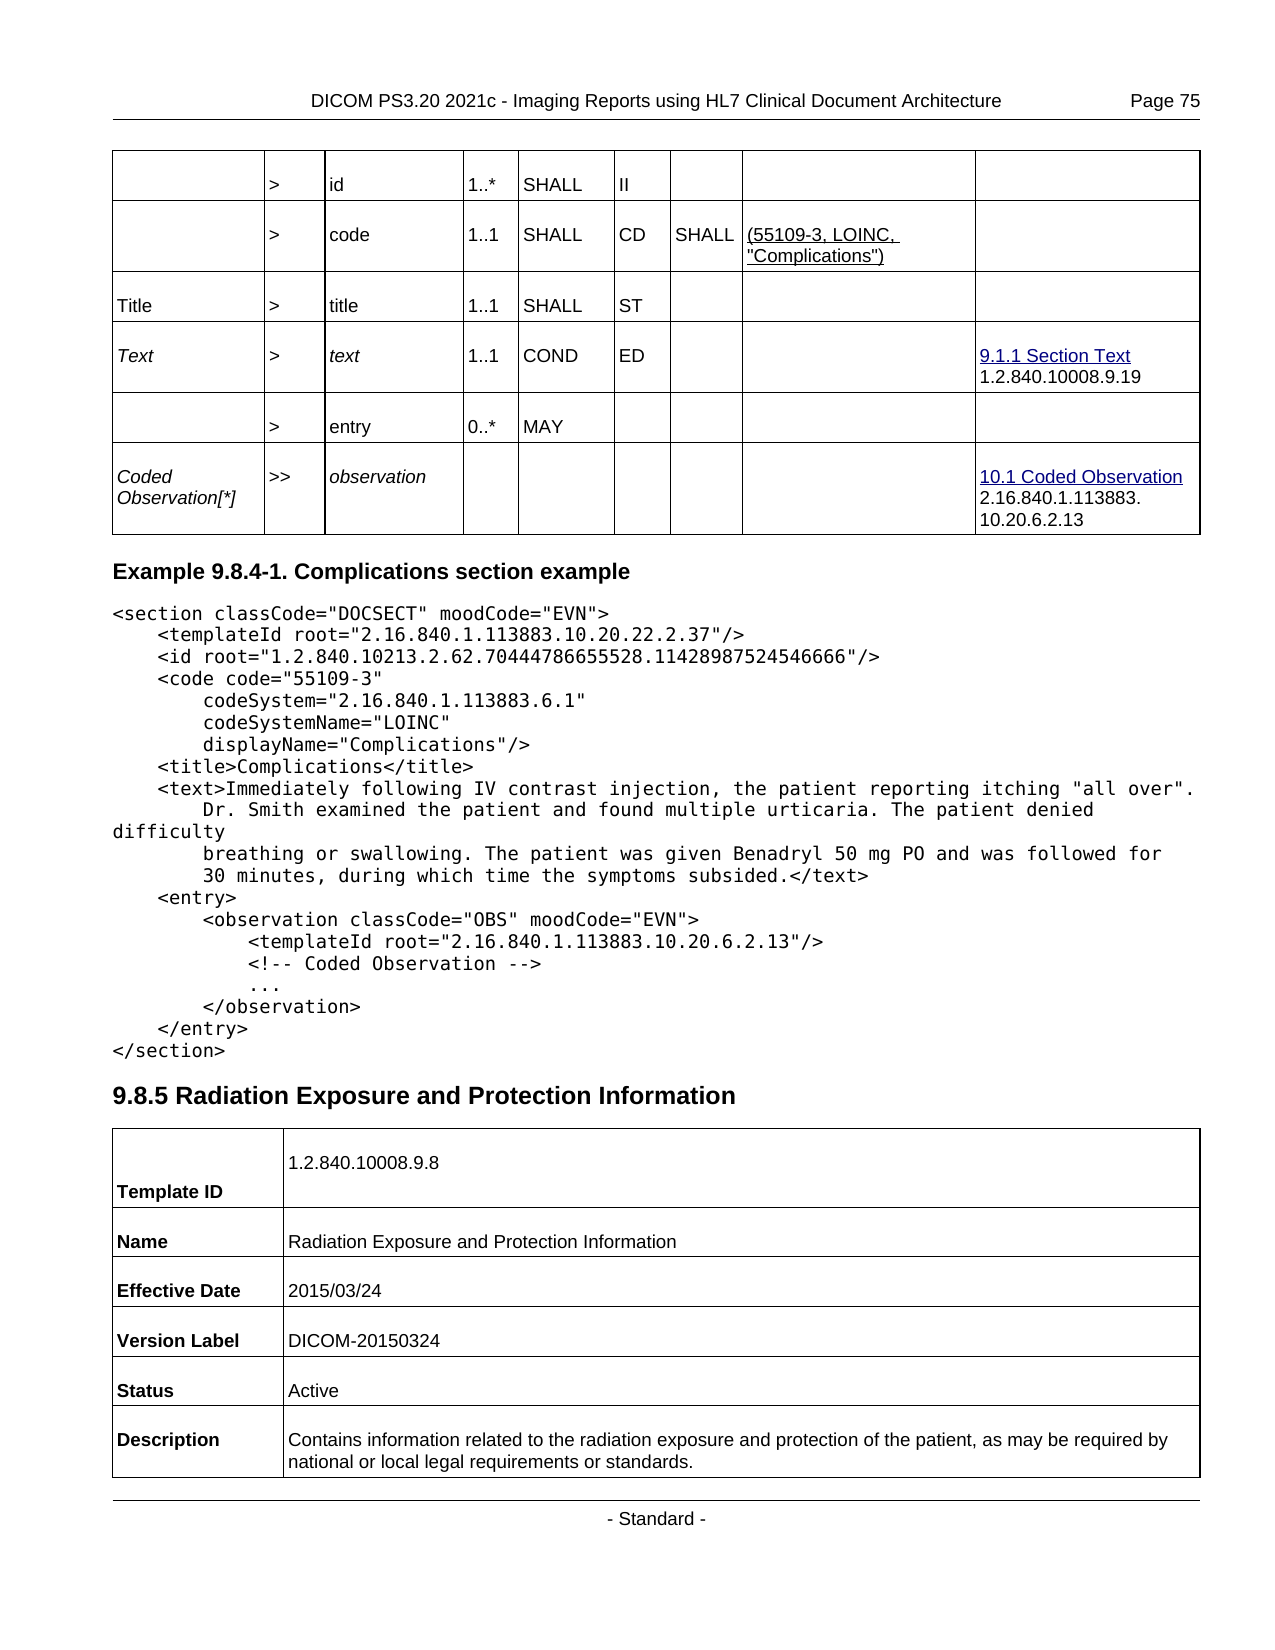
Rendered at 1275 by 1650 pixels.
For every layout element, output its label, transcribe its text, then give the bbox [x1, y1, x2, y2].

table_cell II [615, 151, 670, 200]
table_cell text [326, 322, 463, 392]
table_cell ED [615, 322, 670, 392]
table_cell [113, 393, 264, 442]
table_cell 1..1 [464, 272, 518, 321]
table_cell Name [113, 1208, 283, 1256]
table_cell [464, 443, 518, 534]
table_cell [113, 151, 264, 200]
table_cell [113, 201, 264, 271]
table_cell [743, 443, 975, 534]
table_cell SHALL [671, 201, 742, 271]
table_cell Title [113, 272, 264, 321]
table_cell [671, 272, 742, 321]
table_cell > [265, 272, 324, 321]
table_cell ST [615, 272, 670, 321]
table_header Template ID [113, 1129, 283, 1207]
table_cell [976, 201, 1199, 271]
table_cell > [265, 201, 324, 271]
table_cell [976, 393, 1199, 442]
table_cell > [265, 322, 324, 392]
table_cell 0..* [464, 393, 518, 442]
table_cell Version Label [113, 1307, 283, 1356]
table_cell observation [326, 443, 463, 534]
text <section classCode="DOCSECT" moodCode="EVN"> <templateId root="2.16.840.1.113883.10.20.22.2.37"/> <id root="1.2.840.10213.2.62.70444786655528.11428987524546666"/> <code code="55109-3" codeSystem="2.16.840.1.113883.6.1" codeSystemName="LOINC" displayName="Complications"/> <title>Complications</title> <text>Immediately following IV contrast injection, the patient reporting itching "all over". Dr. Smith examined the patient and found multiple urticaria. The patient denied difficulty breathing or swallowing. The patient was given Benadryl 50 mg PO and was followed for 30 minutes, during which time the symptoms subsided.</text> <entry> <observation classCode="OBS" moodCode="EVN"> <templateId root="2.16.840.1.113883.10.20.6.2.13"/> <!-- Coded Observation --> ... </observation> </entry> </section> [112, 602, 1200, 1062]
table_header 1.2.840.10008.9.8 [284, 1129, 1199, 1207]
table_cell code [326, 201, 463, 271]
table_cell >> [265, 443, 324, 534]
table_cell 9.1.1 Section Text 1.2.840.10008.9.19 [976, 322, 1199, 392]
table_cell SHALL [519, 272, 614, 321]
table_cell 10.1 Coded Observation 2.16.840.1.113883.​10.20.6.2.13 [976, 443, 1199, 534]
table_cell entry [326, 393, 463, 442]
table_cell Coded​Observation[*] [113, 443, 264, 534]
table_cell [743, 151, 975, 200]
table_cell (55109-3, LOINC, "Complications") [743, 201, 975, 271]
table_cell 1..1 [464, 322, 518, 392]
table_cell title [326, 272, 463, 321]
table_cell CD [615, 201, 670, 271]
text 9.8.5 Radiation Exposure and Protection Information [112, 1081, 1200, 1109]
table_cell 1..1 [464, 201, 518, 271]
table_cell [976, 272, 1199, 321]
table_cell [615, 443, 670, 534]
table_cell [743, 393, 975, 442]
table_cell COND [519, 322, 614, 392]
table_cell [671, 322, 742, 392]
table_cell Effective Date [113, 1257, 283, 1306]
table_cell MAY [519, 393, 614, 442]
table_cell [743, 272, 975, 321]
table_cell > [265, 393, 324, 442]
table_cell SHALL [519, 151, 614, 200]
table_cell [671, 393, 742, 442]
table_cell Status [113, 1357, 283, 1405]
table_cell [615, 393, 670, 442]
table_cell > [265, 151, 324, 200]
table_cell Description [113, 1406, 283, 1477]
table_cell 1..* [464, 151, 518, 200]
table_cell 2015/03/24 [284, 1257, 1199, 1306]
table_cell Active [284, 1357, 1199, 1405]
table_cell Text [113, 322, 264, 392]
table_cell DICOM-20150324 [284, 1307, 1199, 1356]
table_cell [671, 443, 742, 534]
table_cell SHALL [519, 201, 614, 271]
table_cell [519, 443, 614, 534]
table_cell Radiation Exposure and Protection Information [284, 1208, 1199, 1256]
table_cell [743, 322, 975, 392]
table_cell id [326, 151, 463, 200]
table_cell [671, 151, 742, 200]
table_cell [976, 151, 1199, 200]
text Example 9.8.4-1. Complications section example [112, 558, 1200, 584]
table_cell Contains information related to the radiation exposure and protection of the patient, as may be required by national or local legal requirements or standards. [284, 1406, 1199, 1477]
